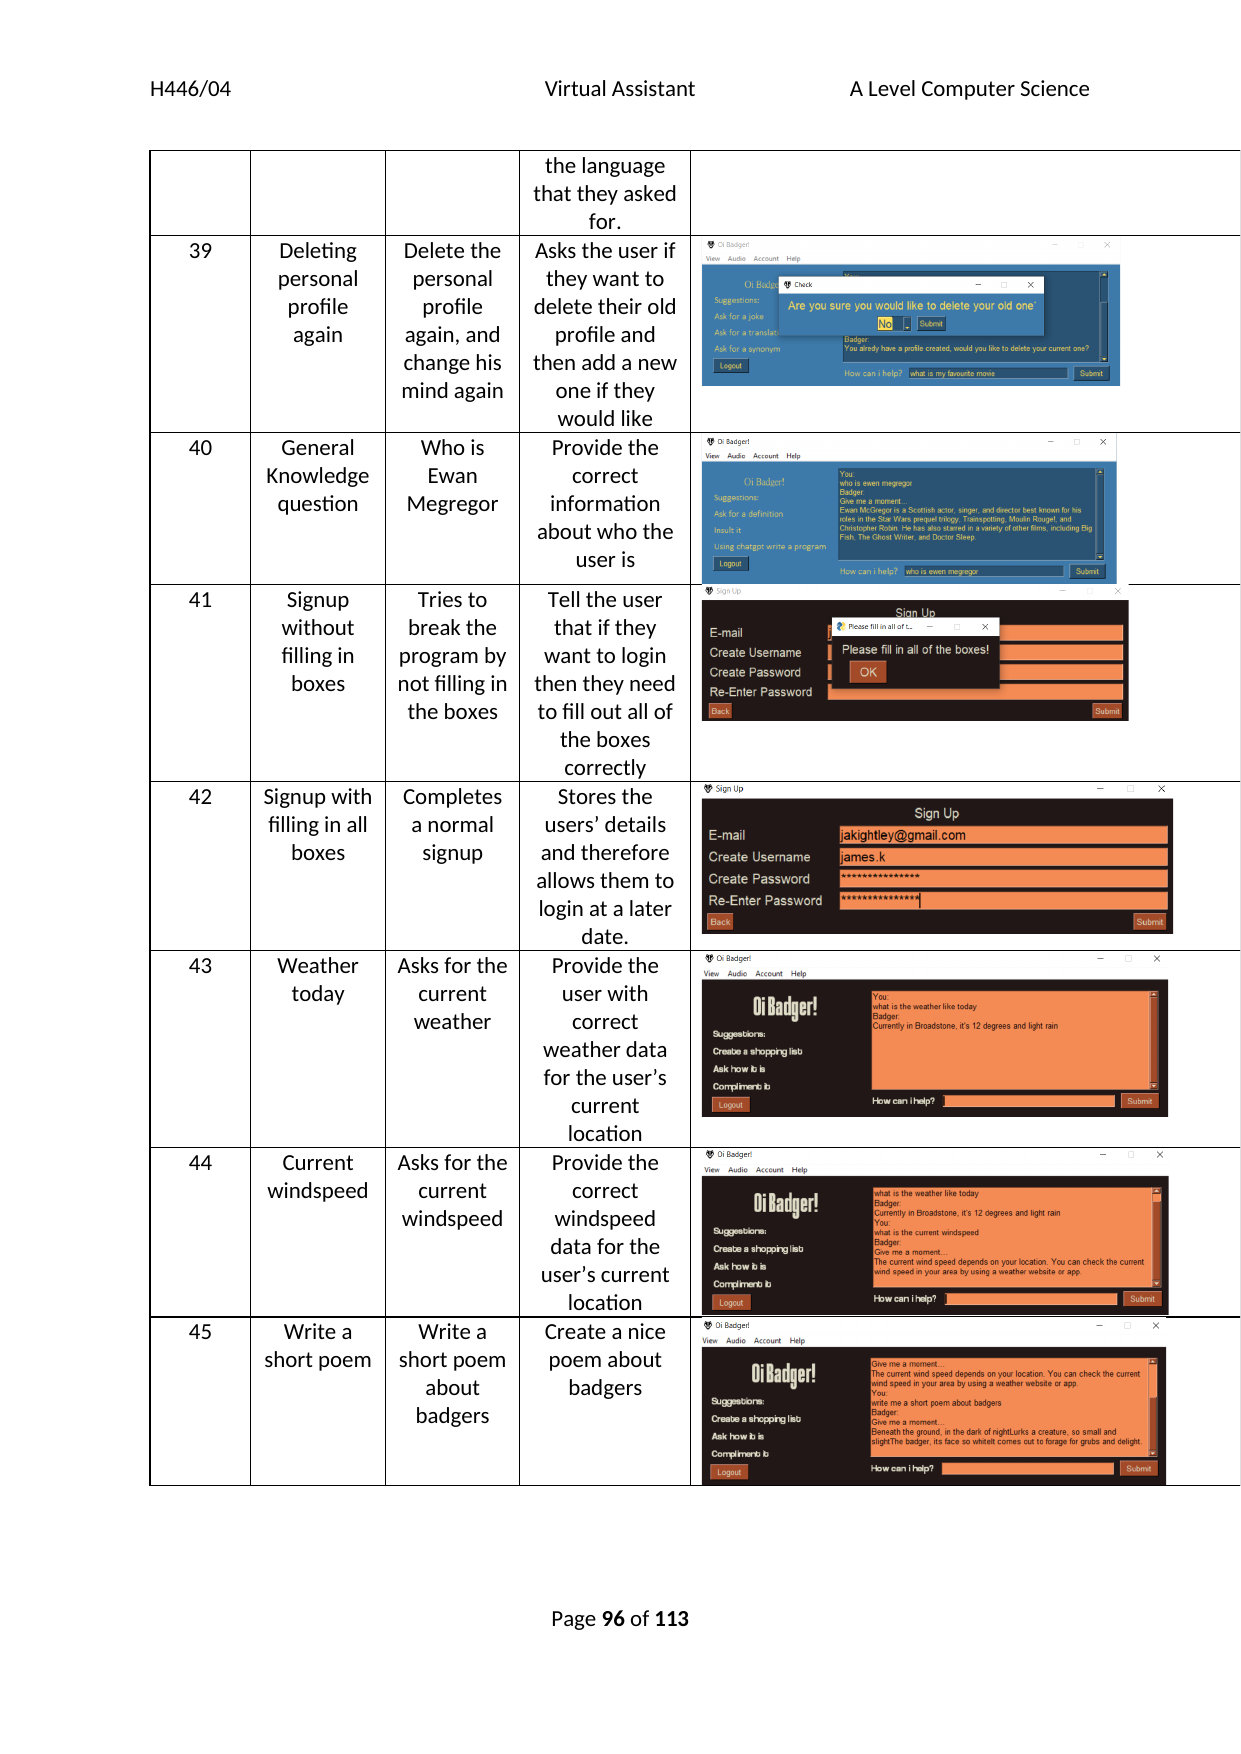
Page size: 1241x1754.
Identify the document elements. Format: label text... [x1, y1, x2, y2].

table_cell Deleting personal profile again [251, 236, 385, 432]
table_cell the language that they asked for. [520, 151, 690, 235]
table_cell Stores the users’ details and therefore allows them to login at a later date. [520, 782, 690, 950]
table_cell Weather today [251, 951, 385, 1147]
table_cell Who is Ewan Megregor [386, 433, 519, 584]
table_cell [151, 151, 250, 235]
table_cell [1167, 1318, 1240, 1485]
table_cell Delete the personal profile again, and change his mind again [386, 236, 519, 432]
table_cell 44 [151, 1148, 250, 1316]
table_cell Asks the user if they want to delete their old profile and then add a new one if they would like [520, 236, 690, 432]
table_cell Tries to break the program by not filling in the boxes [386, 585, 519, 781]
table_cell [691, 151, 1240, 235]
table_cell 39 [151, 236, 250, 432]
table_cell Signup with filling in all boxes [251, 782, 385, 950]
table_cell Provide the correct information about who the user is [520, 433, 690, 584]
table_cell 45 [151, 1318, 250, 1485]
table_cell Tell the user that if they want to login then they need to fill out all of the boxes correctly [520, 585, 690, 781]
table_cell Signup without filling in boxes [251, 585, 385, 781]
table_cell Completes a normal signup [386, 782, 519, 950]
table_cell [691, 1318, 701, 1485]
table_cell [691, 951, 1240, 1147]
table_cell Create a nice poem about badgers [520, 1318, 690, 1485]
table_cell [691, 585, 1240, 781]
table_cell [691, 782, 1240, 950]
table_cell 41 [151, 585, 250, 781]
table_cell Write a short poem [251, 1318, 385, 1485]
table_cell 40 [151, 433, 250, 584]
table_cell [691, 236, 1240, 432]
table_cell [1117, 433, 1240, 584]
table_cell [386, 151, 519, 235]
table_cell [691, 433, 701, 584]
table_cell [691, 1148, 1240, 1316]
table_cell 42 [151, 782, 250, 950]
table_cell Current windspeed [251, 1148, 385, 1316]
table_cell 43 [151, 951, 250, 1147]
table_cell Asks for the current weather [386, 951, 519, 1147]
table_cell General Knowledge question [251, 433, 385, 584]
table_cell Write a short poem about badgers [386, 1318, 519, 1485]
table_cell Provide the correct windspeed data for the user’s current location [520, 1148, 690, 1316]
table_cell Asks for the current windspeed [386, 1148, 519, 1316]
table_cell Provide the user with correct weather data for the user’s current location [520, 951, 690, 1147]
table_cell [251, 151, 385, 235]
